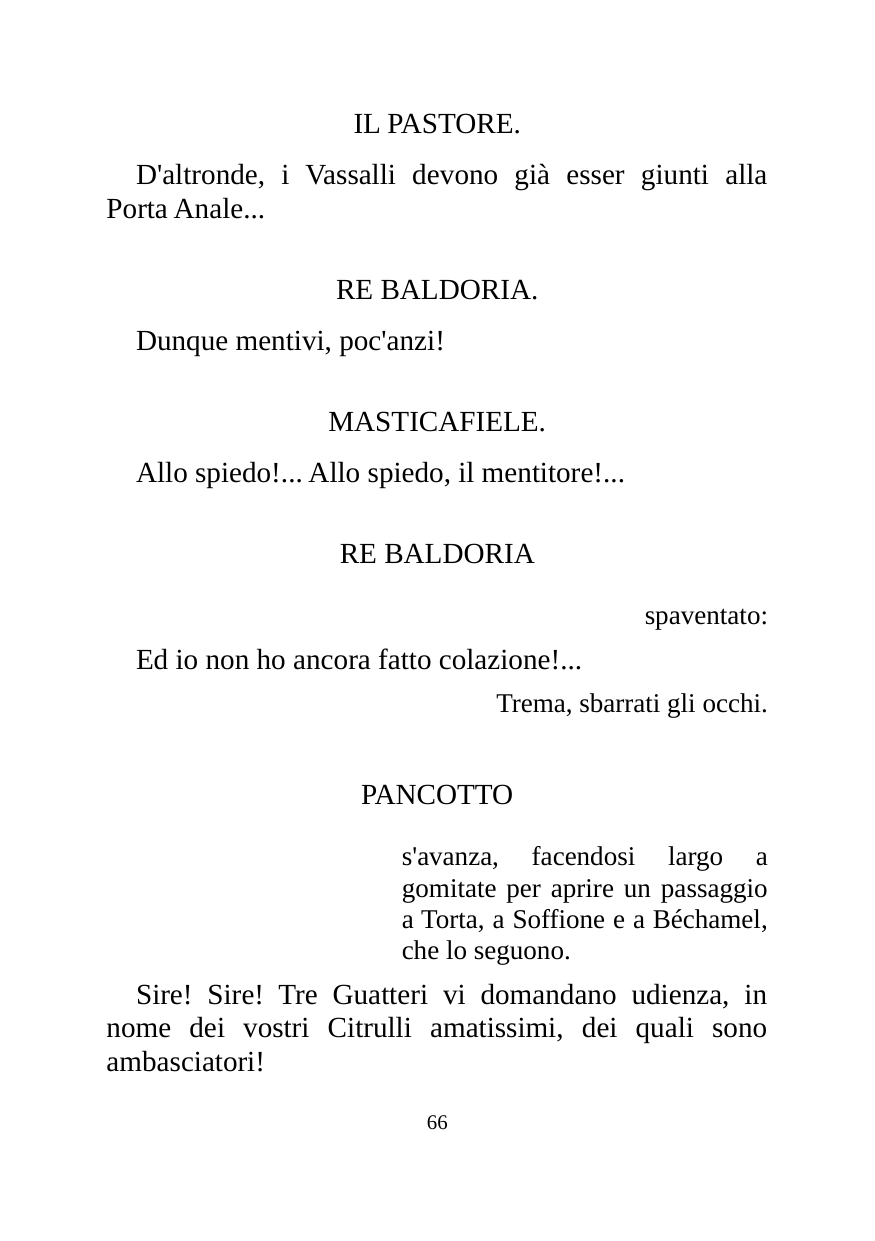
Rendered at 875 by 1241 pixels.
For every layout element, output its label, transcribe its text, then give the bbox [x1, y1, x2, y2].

text D'altronde, i Vassalli devono già esser giunti alla Porta Anale... [106, 157, 768, 224]
text PANCOTTO [106, 777, 768, 811]
text spaventato: [402, 599, 768, 630]
text RE BALDORIA [106, 536, 768, 569]
text MASTICAFIELE. [106, 404, 768, 437]
text s'avanza, facendosi largo a gomitate per aprire un passaggio a Torta, a Soffione e a Béchamel, che lo seguono. [402, 841, 768, 965]
text Ed io non ho ancora fatto colazione!... [106, 642, 768, 676]
text RE BALDORIA. [106, 272, 768, 305]
text IL PASTORE. [106, 106, 768, 140]
text Trema, sbarrati gli occhi. [402, 687, 768, 718]
text Allo spiedo!... Allo spiedo, il mentitore!... [106, 455, 768, 489]
text Dunque mentivi, poc'anzi! [106, 323, 768, 357]
text Sire! Sire! Tre Guatteri vi domandano udienza, in nome dei vostri Citrulli amatissimi, dei quali sono ambasciatori! [106, 977, 768, 1077]
